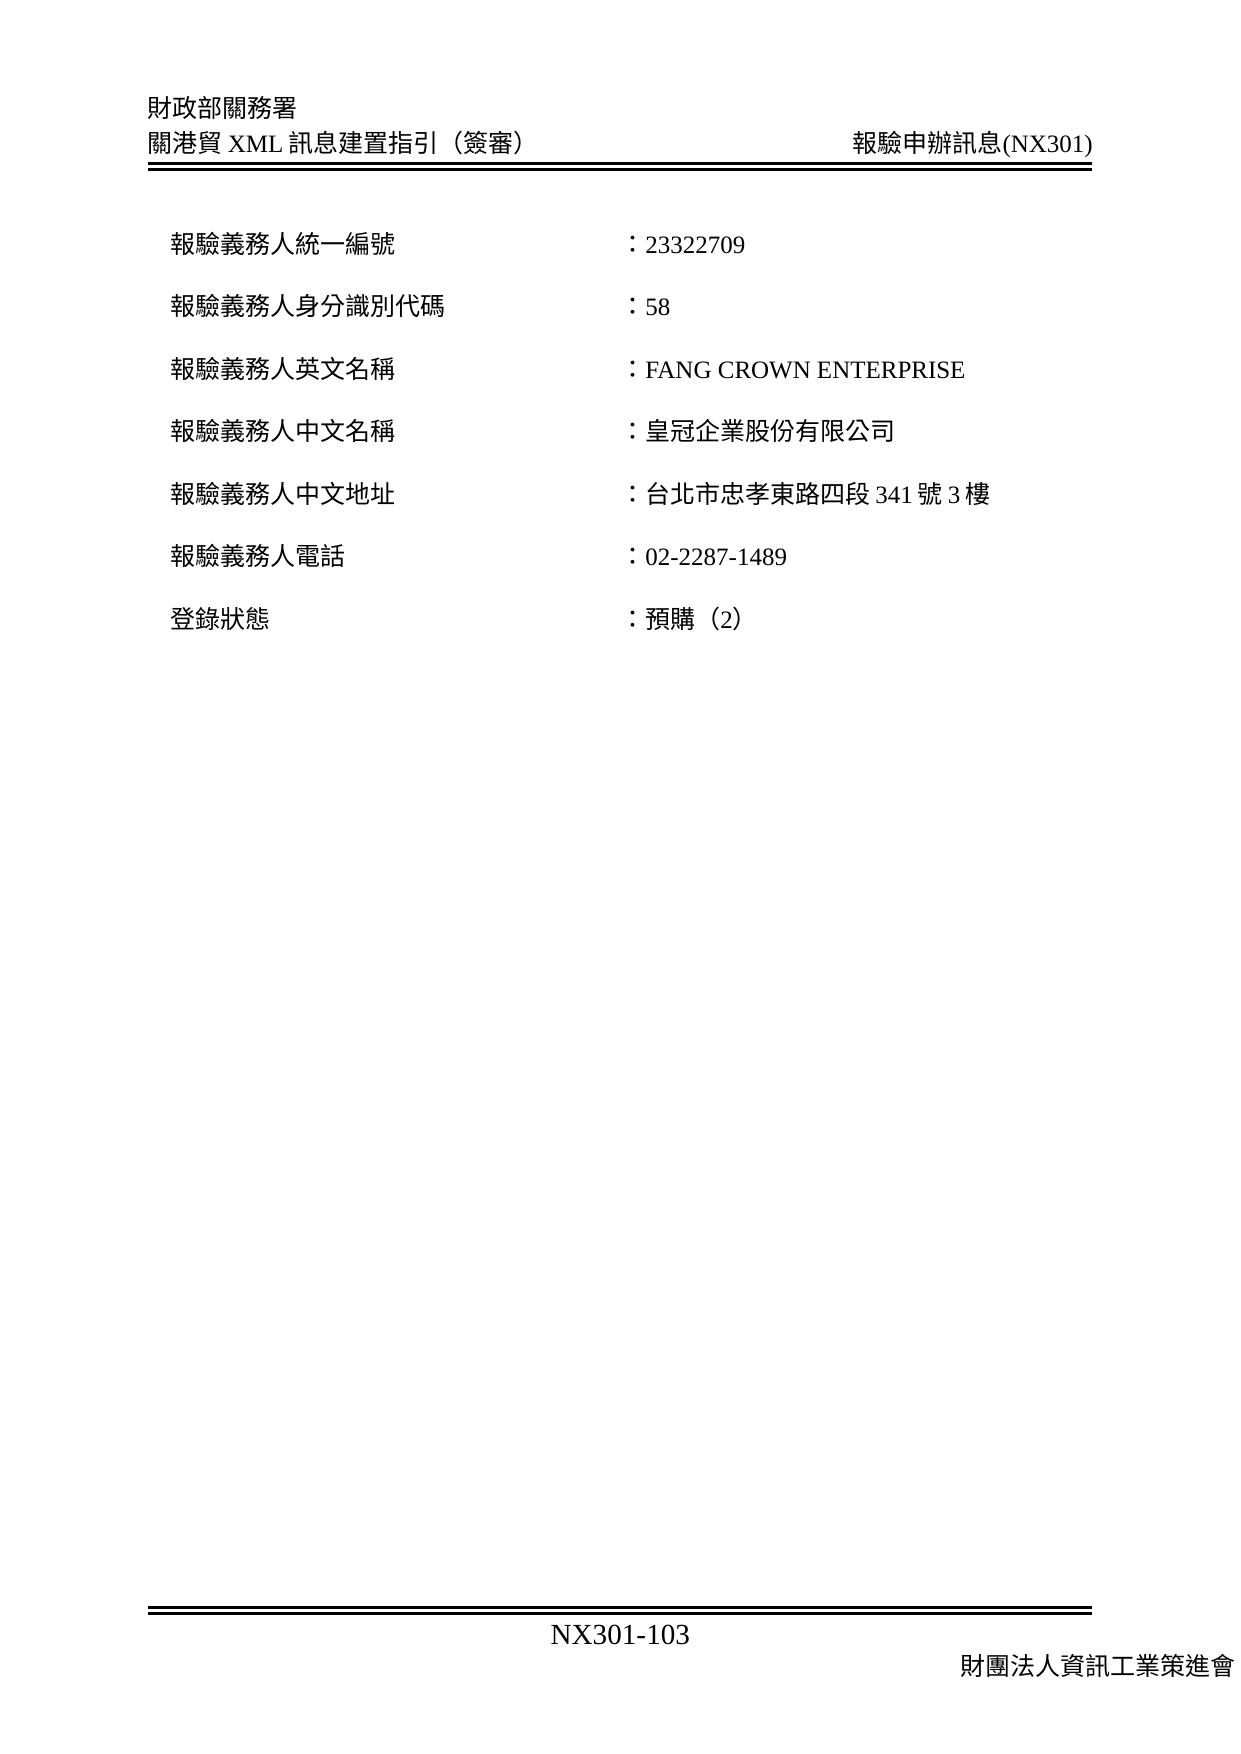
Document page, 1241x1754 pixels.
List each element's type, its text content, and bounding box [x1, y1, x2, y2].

table_cell 報驗義務人中文地址 [159, 451, 609, 513]
table_cell ：皇冠企業股份有限公司 [609, 388, 1104, 451]
table_cell ：58 [609, 263, 1104, 326]
table_cell ：02-2287-1489 [609, 513, 1104, 576]
table_cell 報驗義務人統一編號 [159, 201, 609, 263]
table_cell 報驗義務人英文名稱 [159, 326, 609, 388]
table_cell 報驗義務人身分識別代碼 [159, 263, 609, 326]
table_cell 登錄狀態 [159, 576, 609, 638]
table_cell ：FANG CROWN ENTERPRISE [609, 326, 1104, 388]
table_cell ：台北市忠孝東路四段341號3樓 [609, 451, 1104, 513]
table_cell 報驗義務人中文名稱 [159, 388, 609, 451]
table_cell ：23322709 [609, 201, 1104, 263]
table_cell ：預購（2） [609, 576, 1104, 638]
table_cell 報驗義務人電話 [159, 513, 609, 576]
